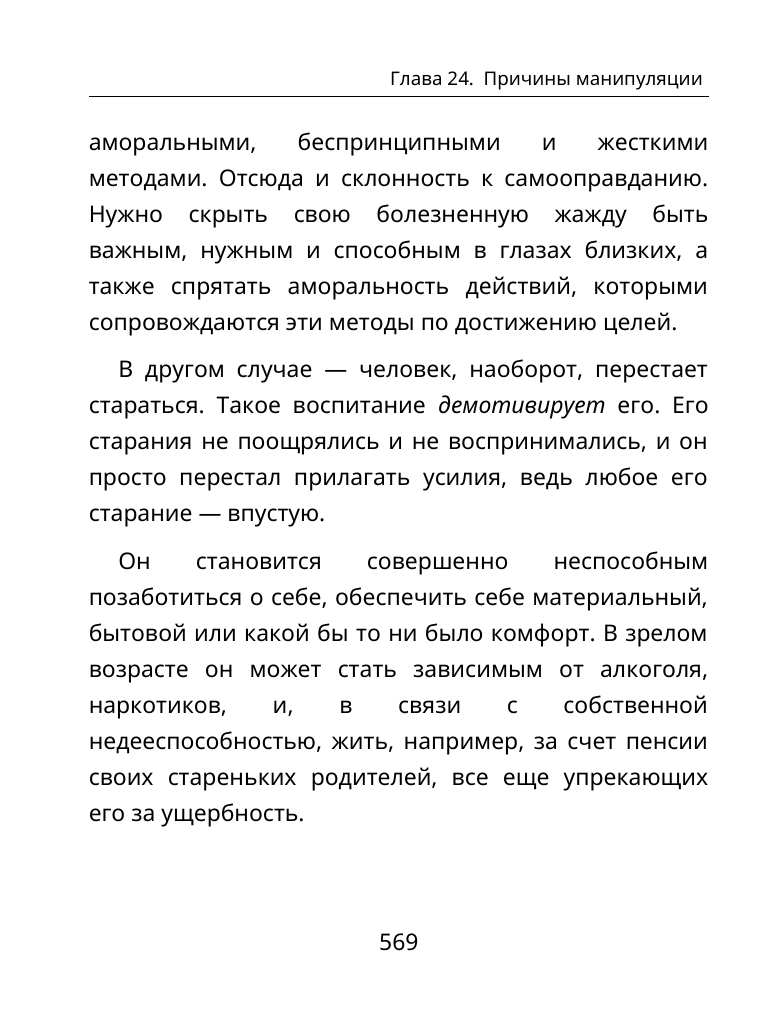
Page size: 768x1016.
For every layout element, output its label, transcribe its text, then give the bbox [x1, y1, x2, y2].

text Он становится совершенно неспособным позаботиться о себе, обеспечить себе материальный, бытовой или какой бы то ни было комфорт. В зрелом возрасте он может стать зависимым от алкоголя, наркотиков, и, в связи с собственной недееспособностью, жить, например, за счет пенсии своих стареньких родителей, все еще упрекающих его за ущербность. [88, 545, 709, 828]
text аморальными, беспринципными и жесткими методами. Отсюда и склонность к самооправданию. Нужно скрыть свою болезненную жажду быть важным, нужным и способным в глазах близких, а также спрятать аморальность действий, которыми сопровождаются эти методы по достижению целей. [88, 126, 709, 337]
text В другом случае — человек, наоборот, перестает стараться. Такое воспитание демотивирует его. Его старания не поощрялись и не воспринимались, и он просто перестал прилагать усилия, ведь любое его старание — впустую. [88, 353, 709, 528]
